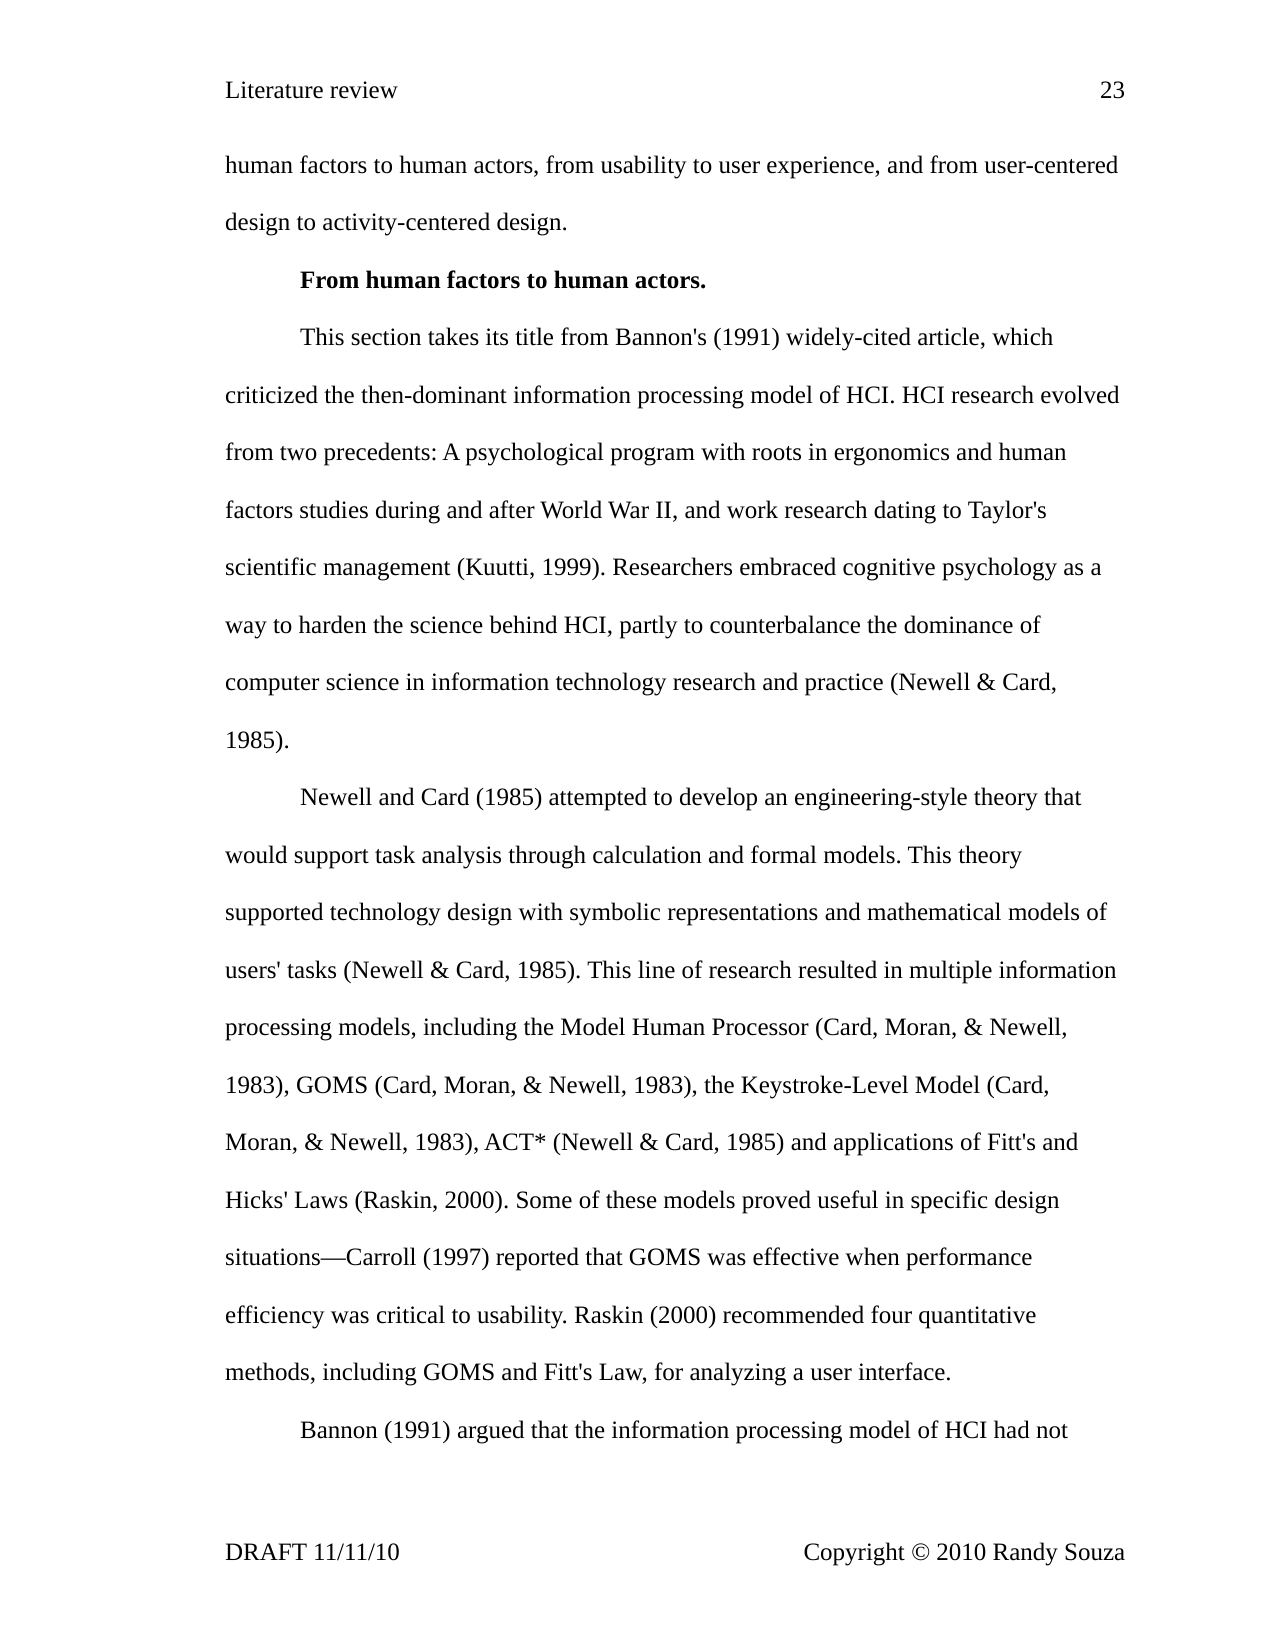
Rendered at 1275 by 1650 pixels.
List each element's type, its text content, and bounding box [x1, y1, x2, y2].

text Newell and Card (1985) attempted to develop an engineering-style theory that would support task analysis through calculation and formal models. This theory supported technology design with symbolic representations and mathematical models of users' tasks (Newell & Card, 1985). This line of research resulted in multiple information processing models, including the Model Human Processor (Card, Moran, & Newell, 1983), GOMS (Card, Moran, & Newell, 1983), the Keystroke-Level Model (Card, Moran, & Newell, 1983), ACT* (Newell & Card, 1985) and applications of Fitt's and Hicks' Laws (Raskin, 2000). Some of these models proved useful in specific design situations—Carroll (1997) reported that GOMS was effective when performance efficiency was critical to usability. Raskin (2000) recommended four quantitative methods, including GOMS and Fitt's Law, for analyzing a user interface. [225, 782, 1125, 1386]
text Bannon (1991) argued that the information processing model of HCI had not [225, 1415, 1125, 1444]
subtitle From human factors to human actors. [300, 265, 1125, 294]
text human factors to human actors, from usability to user experience, and from user-centered design to activity-centered design. [225, 150, 1125, 236]
text This section takes its title from Bannon's (1991) widely-cited article, which criticized the then-dominant information processing model of HCI. HCI research evolved from two precedents: A psychological program with roots in ergonomics and human factors studies during and after World War II, and work research dating to Taylor's scientific management (Kuutti, 1999). Researchers embraced cognitive psychology as a way to harden the science behind HCI, partly to counterbalance the dominance of computer science in information technology research and practice (Newell & Card, 1985). [225, 322, 1125, 754]
